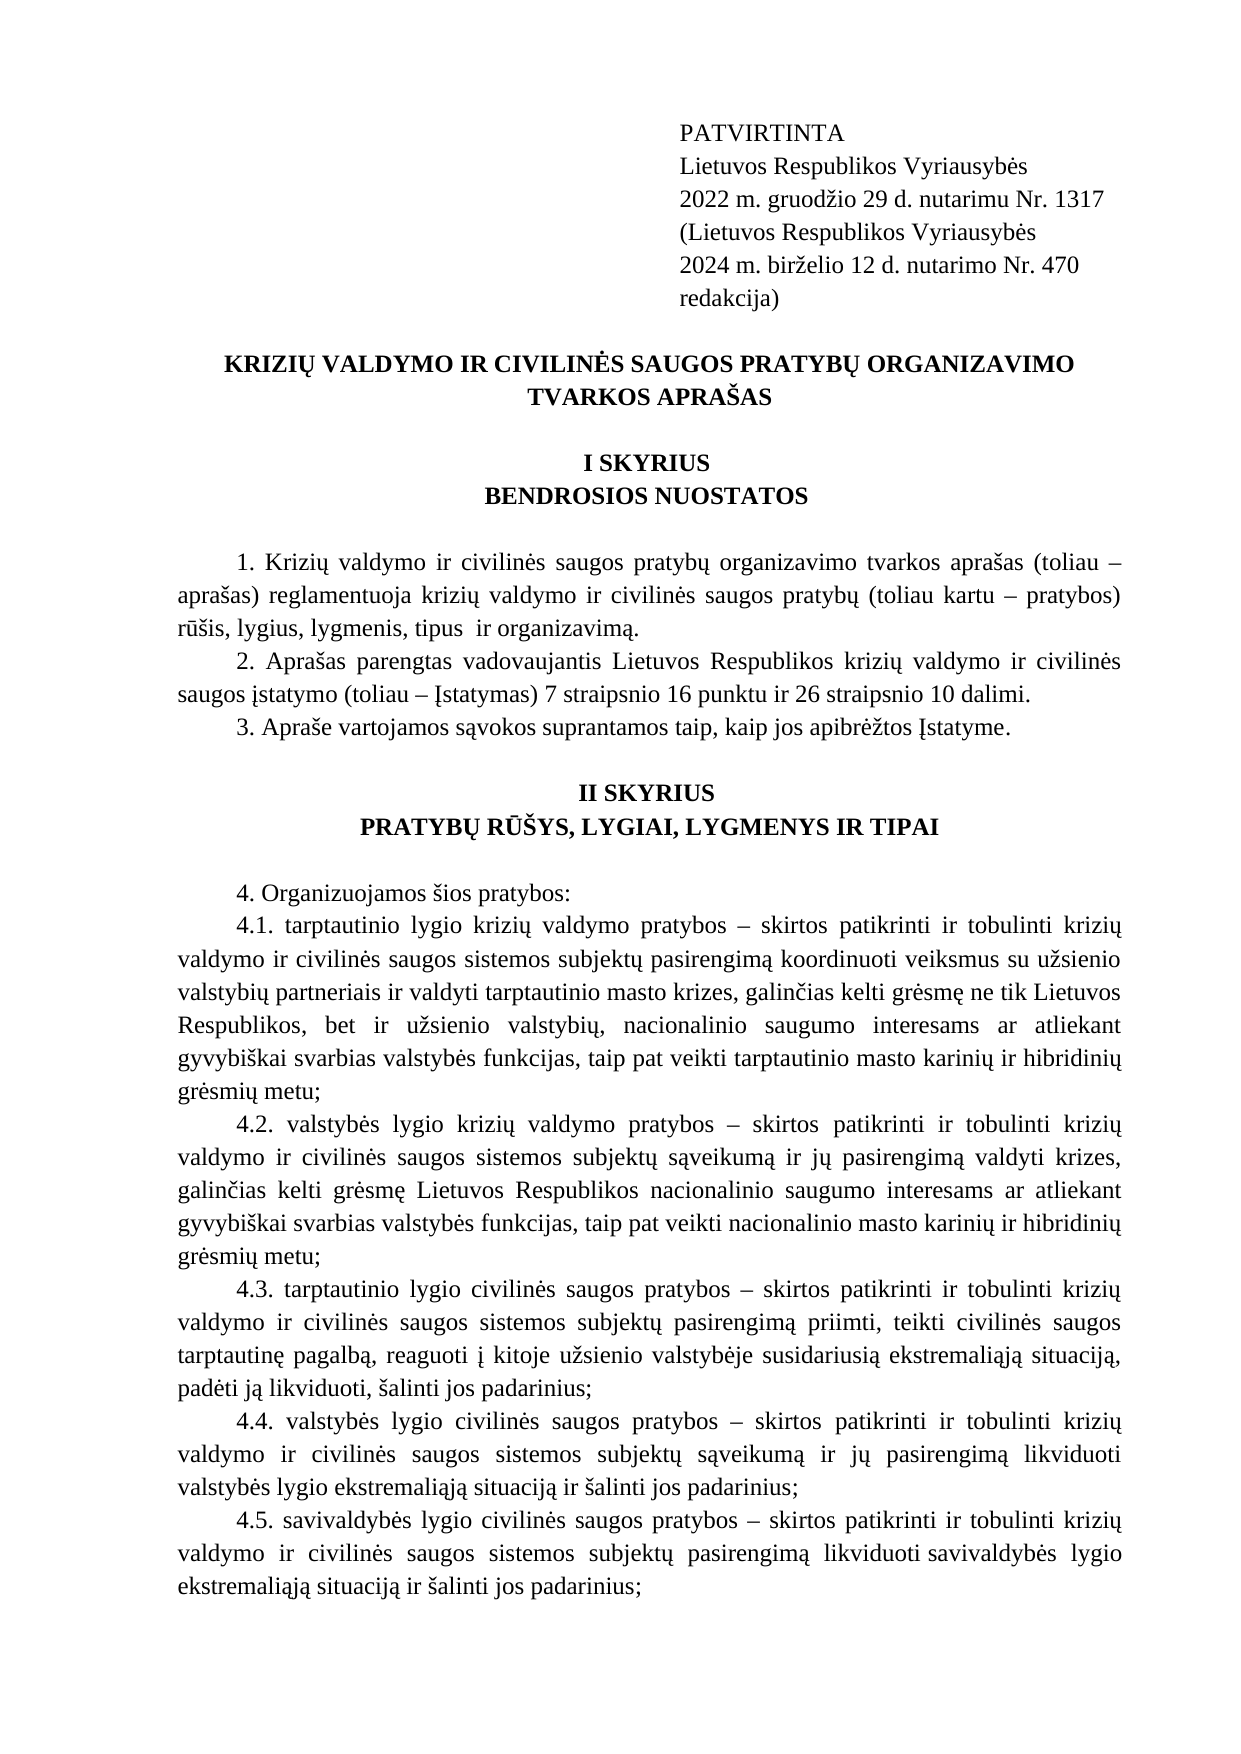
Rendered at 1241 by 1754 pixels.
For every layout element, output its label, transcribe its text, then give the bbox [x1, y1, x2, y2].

text II SKYRIUS [177, 778, 1122, 807]
text 4.4. valstybės lygio civilinės saugos pratybos – skirtos patikrinti ir tobulinti krizių valdymo ir civilinės saugos sistemos subjektų sąveikumą ir jų pasirengimą likviduoti valstybės lygio ekstremaliąją situaciją ir šalinti jos padarinius; [177, 1406, 1122, 1501]
subtitle I SKYRIUS [177, 448, 1122, 477]
text PRATYBŲ RŪŠYS, LYGIAI, LYGMENYS IR TIPAI [177, 812, 1122, 840]
subtitle KRIZIŲ VALDYMO IR CIVILINĖS SAUGOS PRATYBŲ ORGANIZAVIMO TVARKOS APRAŠAS [177, 349, 1122, 411]
text Lietuvos Respublikos Vyriausybės [679, 151, 1122, 180]
text 4.2. valstybės lygio krizių valdymo pratybos – skirtos patikrinti ir tobulinti krizių valdymo ir civilinės saugos sistemos subjektų sąveikumą ir jų pasirengimą valdyti krizes, galinčias kelti grėsmę Lietuvos Respublikos nacionalinio saugumo interesams ar atliekant gyvybiškai svarbias valstybės funkcijas, taip pat veikti nacionalinio masto karinių ir hibridinių grėsmių metu; [177, 1109, 1122, 1269]
text 3. Apraše vartojamos sąvokos suprantamos taip, kaip jos apibrėžtos Įstatyme. [177, 712, 1122, 741]
subtitle BENDROSIOS NUOSTATOS [177, 481, 1122, 510]
text Patvirtinta [679, 118, 1122, 147]
text 2024 m. birželio 12 d. nutarimo Nr. 470 [679, 250, 1122, 279]
text 4. Organizuojamos šios pratybos: [177, 878, 1122, 906]
text (Lietuvos Respublikos Vyriausybės [679, 217, 1122, 246]
text 2022 m. gruodžio 29 d. nutarimu Nr. 1317 [679, 184, 1122, 213]
text 4.5. savivaldybės lygio civilinės saugos pratybos – skirtos patikrinti ir tobulinti krizių valdymo ir civilinės saugos sistemos subjektų pasirengimą likviduoti savivaldybės lygio ekstremaliąją situaciją ir šalinti jos padarinius; [177, 1505, 1122, 1600]
text 2. Aprašas parengtas vadovaujantis Lietuvos Respublikos krizių valdymo ir civilinės saugos įstatymo (toliau – Įstatymas) 7 straipsnio 16 punktu ir 26 straipsnio 10 dalimi. [177, 646, 1122, 708]
text 1. Krizių valdymo ir civilinės saugos pratybų organizavimo tvarkos aprašas (toliau – aprašas) reglamentuoja krizių valdymo ir civilinės saugos pratybų (toliau kartu – pratybos) rūšis, lygius, lygmenis, tipus ir organizavimą. [177, 547, 1122, 642]
text redakcija) [679, 283, 1122, 312]
text 4.1. tarptautinio lygio krizių valdymo pratybos – skirtos patikrinti ir tobulinti krizių valdymo ir civilinės saugos sistemos subjektų pasirengimą koordinuoti veiksmus su užsienio valstybių partneriais ir valdyti tarptautinio masto krizes, galinčias kelti grėsmę ne tik Lietuvos Respublikos, bet ir užsienio valstybių, nacionalinio saugumo interesams ar atliekant gyvybiškai svarbias valstybės funkcijas, taip pat veikti tarptautinio masto karinių ir hibridinių grėsmių metu; [177, 911, 1122, 1104]
text 4.3. tarptautinio lygio civilinės saugos pratybos – skirtos patikrinti ir tobulinti krizių valdymo ir civilinės saugos sistemos subjektų pasirengimą priimti, teikti civilinės saugos tarptautinę pagalbą, reaguoti į kitoje užsienio valstybėje susidariusią ekstremaliąją situaciją, padėti ją likviduoti, šalinti jos padarinius; [177, 1274, 1122, 1402]
